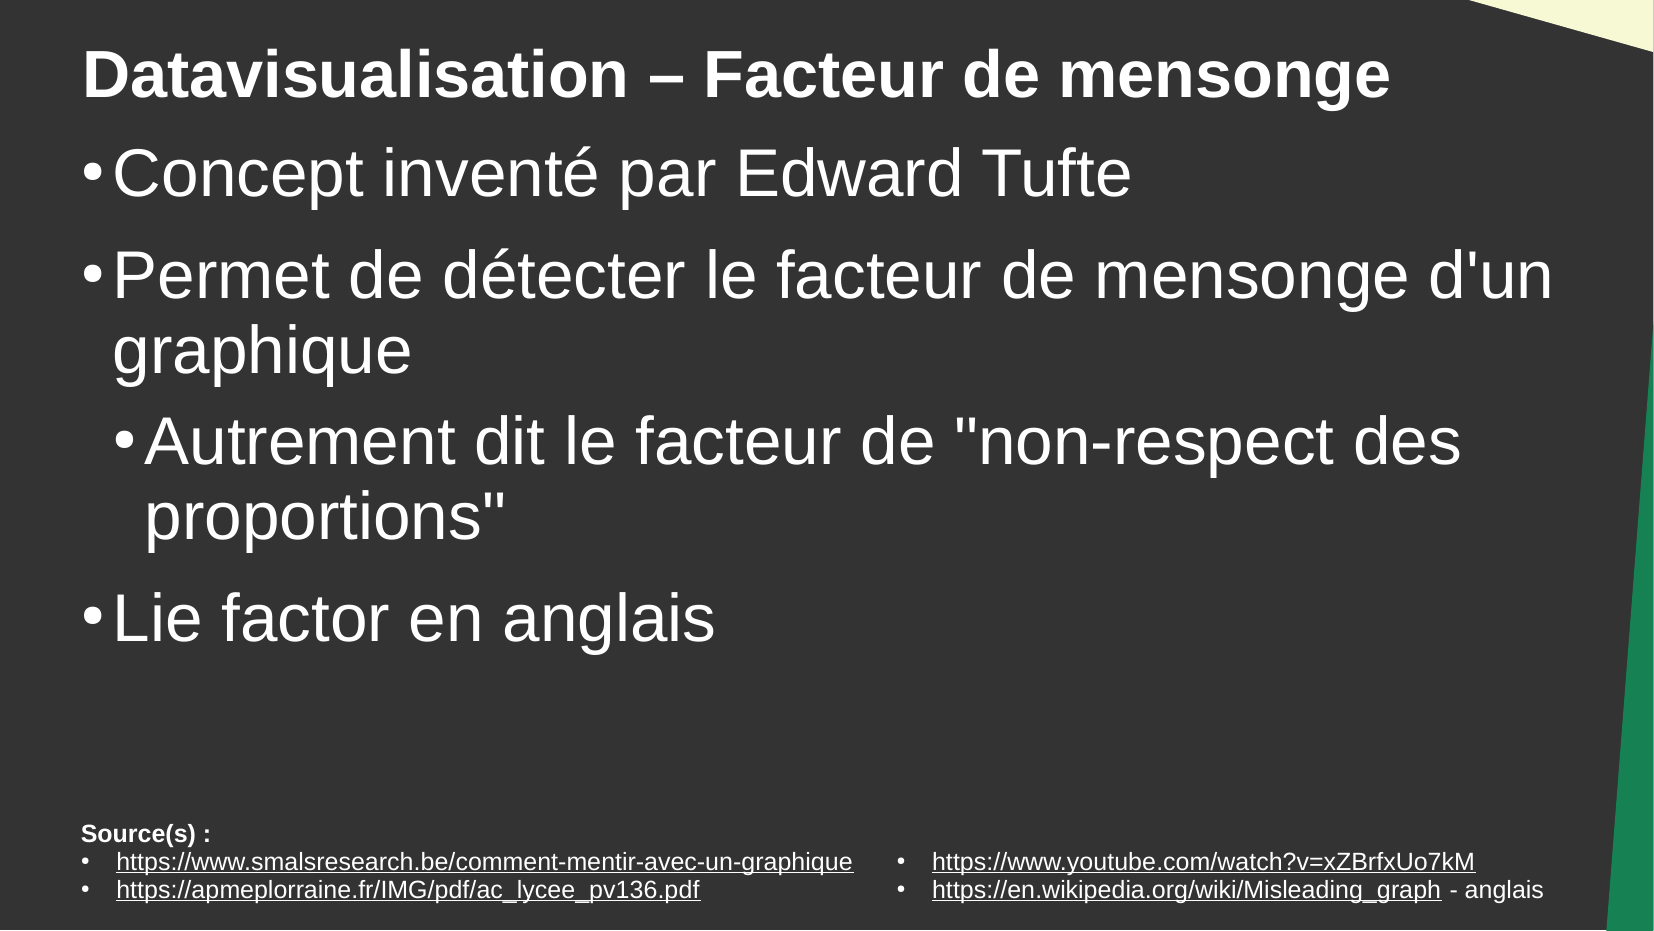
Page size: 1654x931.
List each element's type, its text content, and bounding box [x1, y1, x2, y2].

text_box [1468, 0, 1654, 53]
text_box https://www.youtube.com/watch?v=xZBrfxUo7kM https://en.wikipedia.org/wiki/Misleading_graph - anglais [881, 840, 1560, 922]
text_box Source(s) : https://www.smalsresearch.be/comment-mentir-avec-un-graphique https://apmeplorraine.fr/IMG/pdf/ac_lycee_pv136.pdf [66, 812, 898, 912]
title Datavisualisation – Facteur de mensonge [82, 37, 1571, 122]
list Concept inventé par Edward Tufte Permet de détecter le facteur de mensonge d'un graphique Autrement dit le facteur de "non-respect des proportions" Lie factor en anglais [80, 135, 1560, 662]
text_box [1606, 314, 1654, 931]
